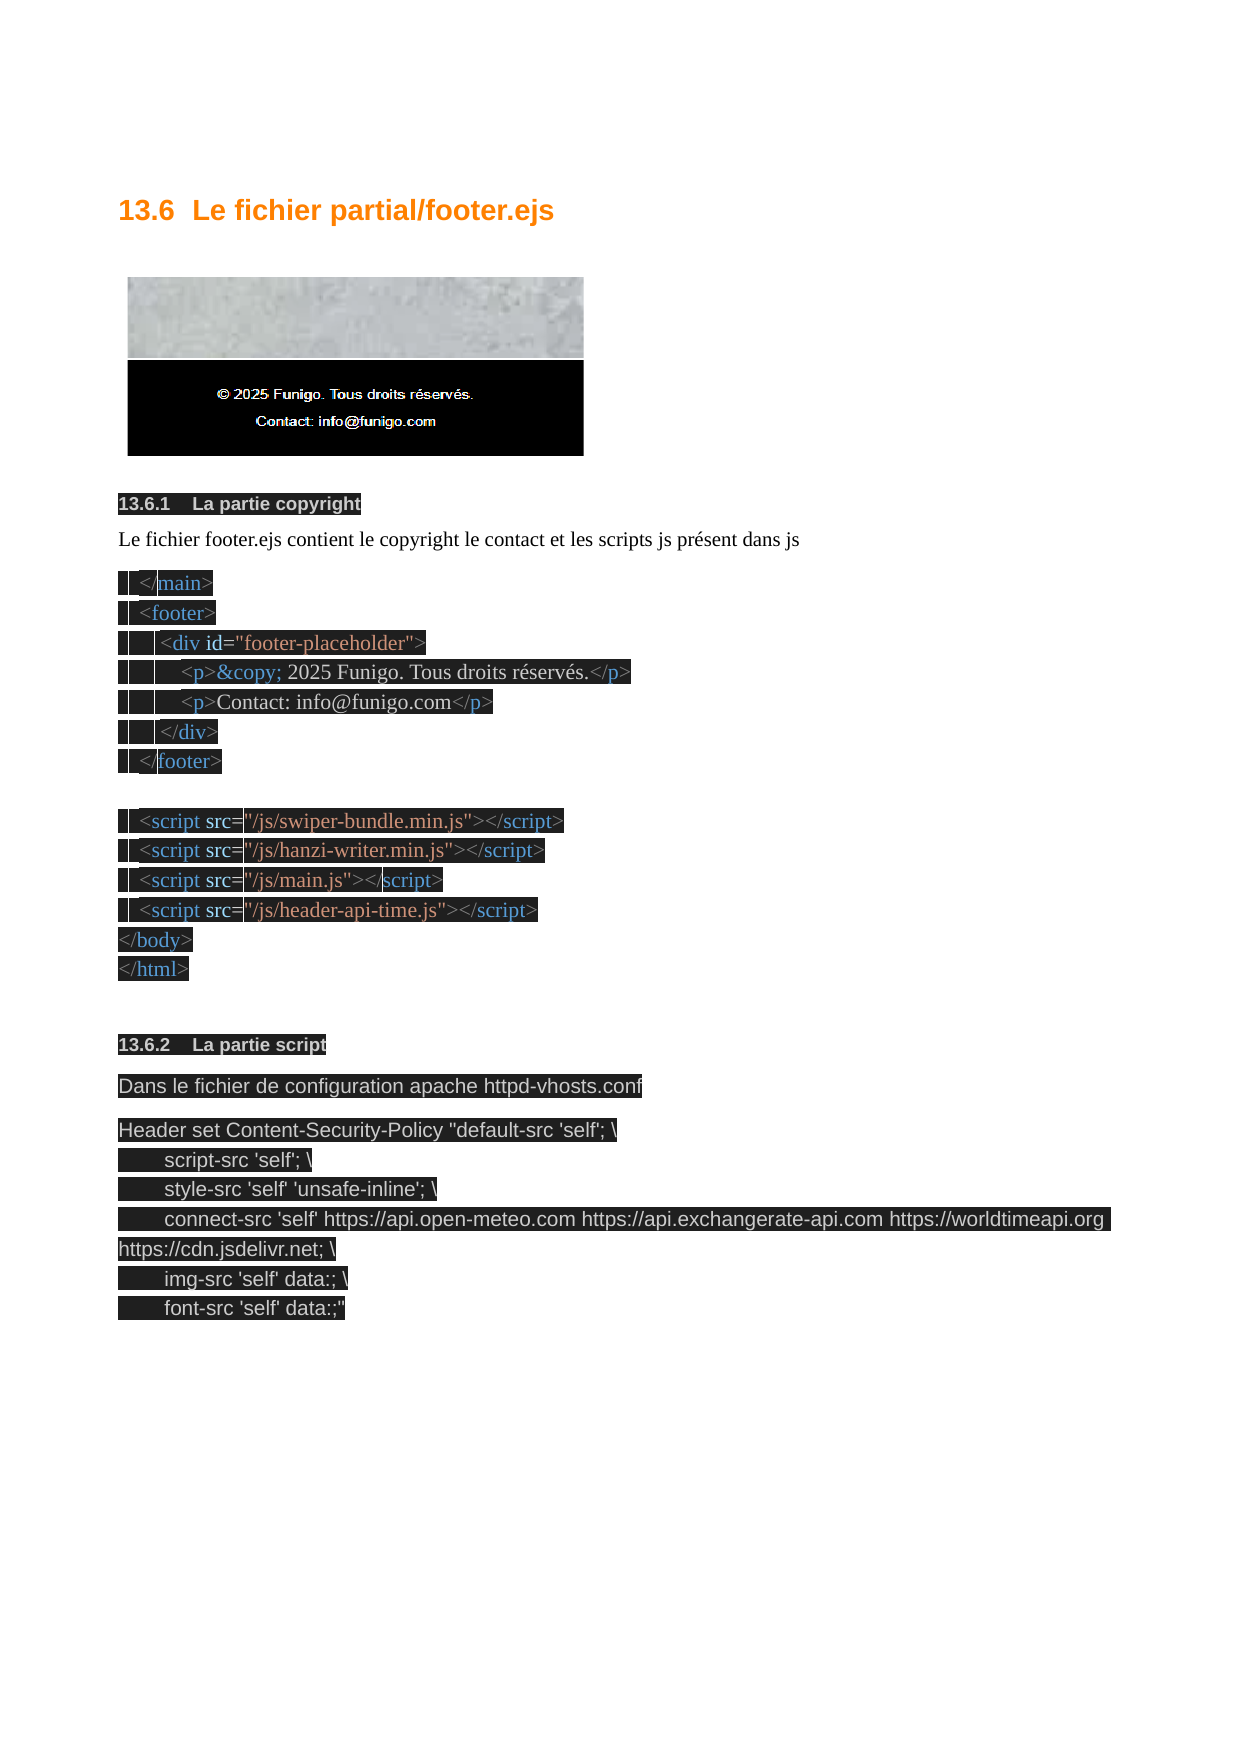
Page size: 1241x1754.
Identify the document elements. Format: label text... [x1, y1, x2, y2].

text </div> [118, 714, 1122, 744]
text </footer> [118, 744, 1122, 774]
text <script src="/js/hanzi-writer.min.js"></script> [118, 833, 1122, 863]
text <p>Contact: info@funigo.com</p> [118, 684, 1122, 714]
text </main> [118, 566, 1122, 596]
subtitle La partie script [118, 1026, 1122, 1055]
text Header set Content-Security-Policy "default-src 'self'; \ script-src 'self'; \ style-src 'self' 'unsafe-inline'; \ connect-src 'self' https://api.open-meteo.com https://api.exchangerate-api.com https://worldtimeapi.org https://cdn.jsdelivr.net; \ img-src 'self' data:; \ font-src 'self' data:;" [118, 1112, 1122, 1320]
text <p>&copy; 2025 Funigo. Tous droits réservés.</p> [118, 655, 1122, 684]
subtitle La partie copyright [118, 485, 1122, 515]
text <footer> [118, 596, 1122, 625]
picture [127, 277, 584, 456]
text <script src="/js/swiper-bundle.min.js"></script> [118, 803, 1122, 833]
subtitle Le fichier partial/footer.ejs [118, 192, 1122, 226]
text <script src="/js/header-api-time.js"></script> [118, 892, 1122, 922]
text <script src="/js/main.js"></script> [118, 863, 1122, 892]
text <div id="footer-placeholder"> [118, 625, 1122, 655]
text </html> [118, 952, 1122, 981]
text </body> [118, 922, 1122, 952]
text Le fichier footer.ejs contient le copyright le contact et les scripts js présent dans js [118, 527, 1122, 551]
text Dans le fichier de configuration apache httpd-vhosts.conf [118, 1068, 1122, 1098]
